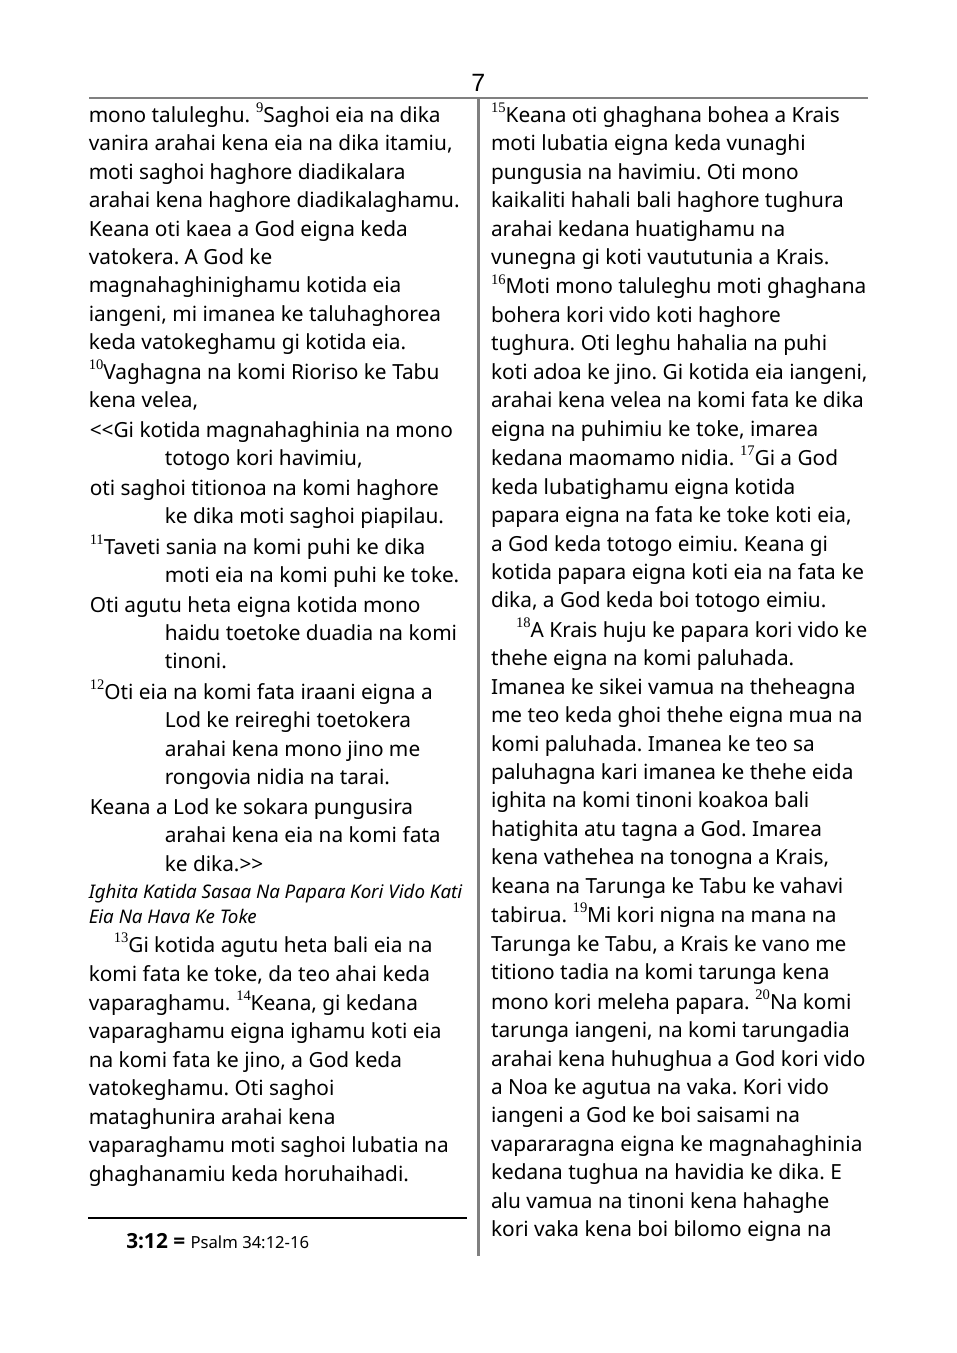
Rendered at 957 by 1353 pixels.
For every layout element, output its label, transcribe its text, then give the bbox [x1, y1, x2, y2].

text 11Taveti sania na komi puhi ke dika moti eia na komi puhi ke toke. [90, 530, 465, 589]
text 3:12 = Psalm 34:12-16 [88, 1227, 466, 1255]
text 15Keana oti ghaghana bohea a Krais moti lubatia eigna keda vunaghi pungusia na havimiu. Oti mono kaikaliti hahali bali haghore tughura arahai kedana huatighamu na vunegna gi koti vaututunia a Krais. 16Moti mono taluleghu moti ghaghana bohera kori vido koti haghore tughura. Oti leghu hahalia na puhi koti adoa ke jino. Gi kotida eia iangeni, arahai kena velea na komi fata ke dika eigna na puhimiu ke toke, imarea kedana maomamo nidia. 17Gi a God keda lubatighamu eigna kotida papara eigna na fata ke toke koti eia, a God keda totogo eimiu. Keana gi kotida papara eigna koti eia na fata ke dika, a God keda boi totogo eimiu. [491, 99, 868, 614]
text mono taluleghu. 9Saghoi eia na dika vanira arahai kena eia na dika itamiu, moti saghoi haghore diadikalara arahai kena haghore diadikalaghamu. Keana oti kaea a God eigna keda vatokera. A God ke magnahaghinighamu kotida eia iangeni, mi imanea ke taluhaghorea keda vatokeghamu gi kotida eia. 10Vaghagna na komi Rioriso ke Tabu kena velea, [88, 99, 466, 414]
text oti saghoi titionoa na komi haghore ke dika moti saghoi piapilau. [90, 472, 465, 530]
text <<Gi kotida magnahaghinia na mono totogo kori havimiu, [90, 415, 465, 472]
text 18A Krais huju ke papara kori vido ke thehe eigna na komi paluhada. Imanea ke sikei vamua na theheagna me teo keda ghoi thehe eigna mua na komi paluhada. Imanea ke teo sa paluhagna kari imanea ke thehe eida ighita na komi tinoni koakoa bali hatighita atu tagna a God. Imarea kena vathehea na tonogna a Krais, keana na Tarunga ke Tabu ke vahavi tabirua. 19Mi kori nigna na mana na Tarunga ke Tabu, a Krais ke vano me titiono tadia na komi tarunga kena mono kori meleha papara. 20Na komi tarunga iangeni, na komi tarungadia arahai kena huhughua a God kori vido a Noa ke agutua na vaka. Kori vido iangeni a God ke boi saisami na vapararagna eigna ke magnahaghinia kedana tughua na havidia ke dika. E alu vamua na tinoni kena hahaghe kori vaka kena boi bilomo eigna na [491, 614, 868, 1243]
text 13Gi kotida agutu heta bali eia na komi fata ke toke, da teo ahai keda vaparaghamu. 14Keana, gi kedana vaparaghamu eigna ighamu koti eia na komi fata ke jino, a God keda vatokeghamu. Oti saghoi mataghunira arahai kena vaparaghamu moti saghoi lubatia na ghaghanamiu keda horuhaihadi. [88, 929, 466, 1187]
text Oti agutu heta eigna kotida mono haidu toetoke duadia na komi tinoni. [90, 589, 465, 675]
text Ighita Katida Sasaa Na Papara Kori Vido Kati Eia Na Hava Ke Toke [88, 878, 466, 929]
text 12Oti eia na komi fata iraani eigna a Lod ke reireghi toetokera arahai kena mono jino me rongovia nidia na tarai. [90, 675, 465, 791]
text Keana a Lod ke sokara pungusira arahai kena eia na komi fata ke dika.>> [90, 791, 465, 877]
